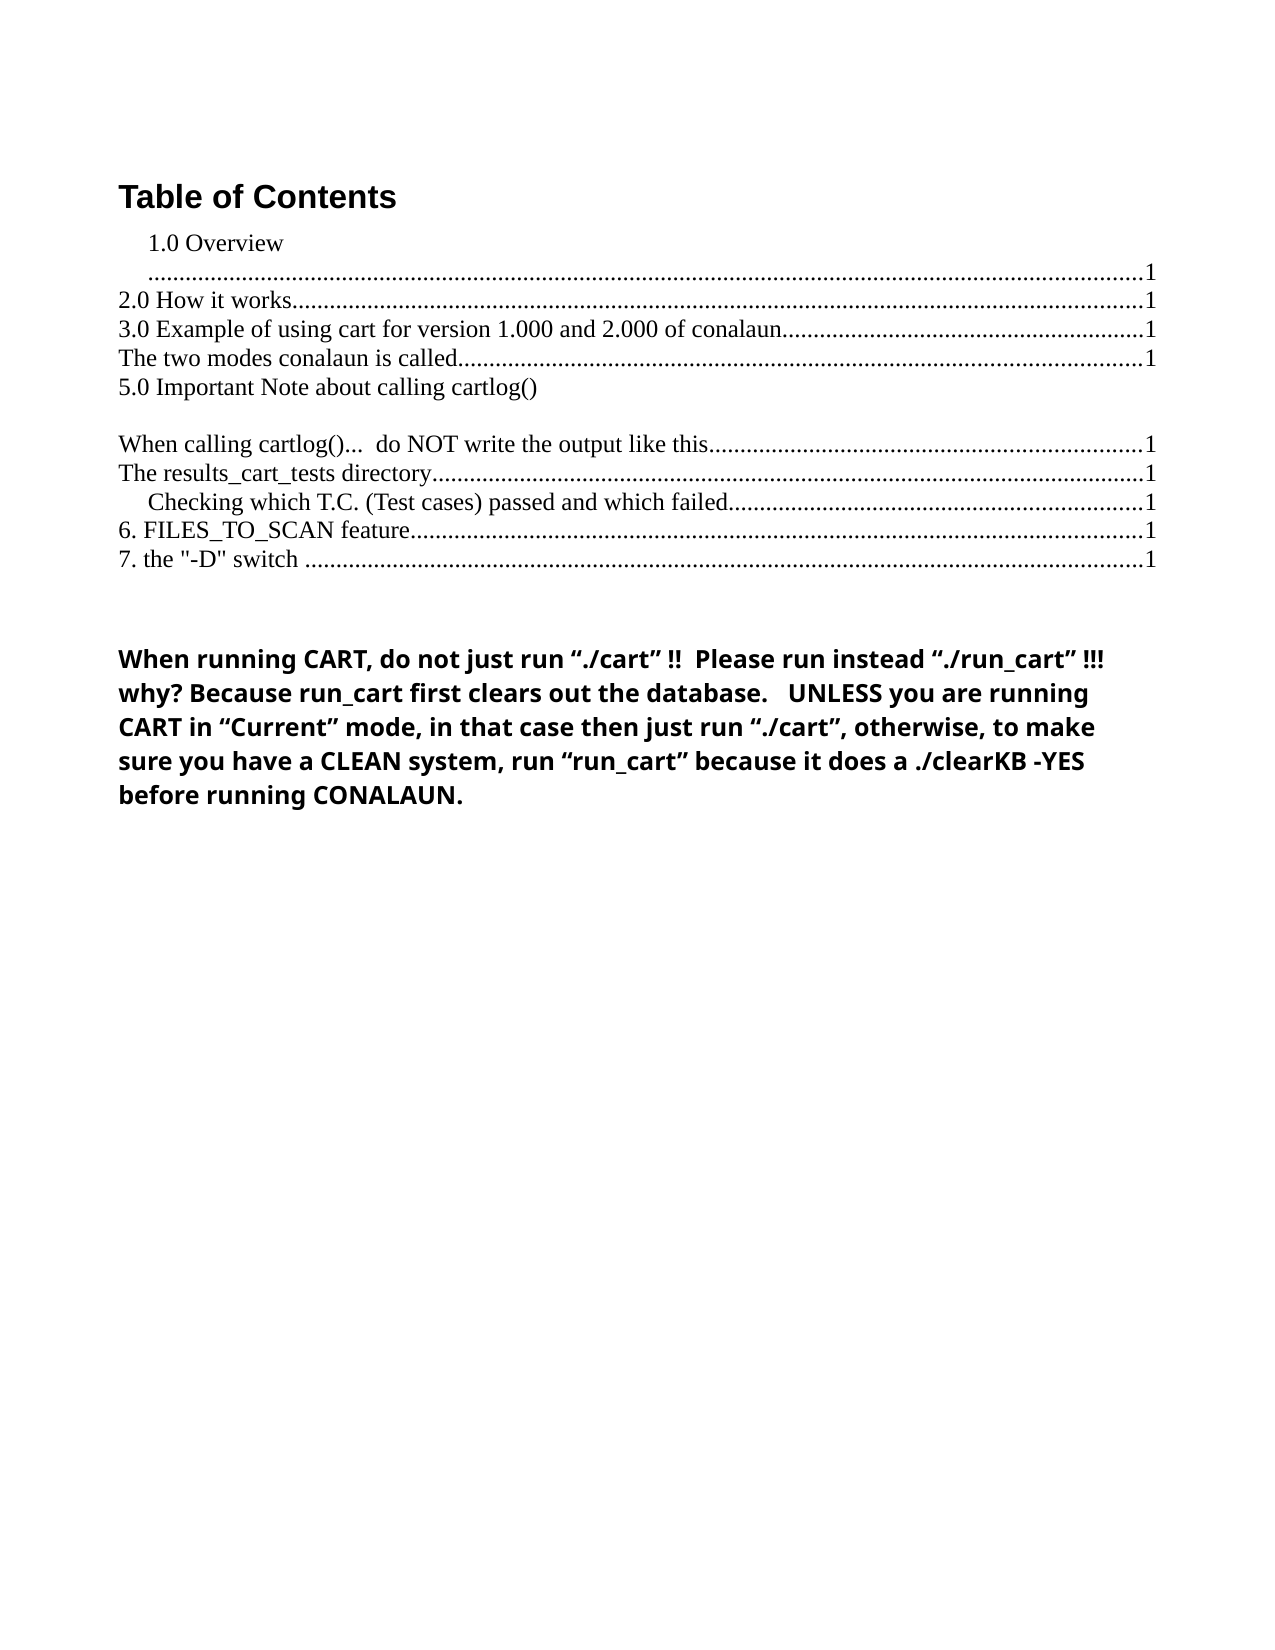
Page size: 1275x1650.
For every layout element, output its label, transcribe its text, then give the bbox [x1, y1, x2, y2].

text Checking which T.C. (Test cases) passed and which failed 1 [148, 487, 1157, 516]
text 3.0 Example of using cart for version 1.000 and 2.000 of conalaun 1 [118, 314, 1157, 343]
text The two modes conalaun is called... 1 [118, 343, 1157, 372]
text 6. FILES_TO_SCAN feature 1 [118, 516, 1157, 544]
text When running CART, do not just run “./cart” !! Please run instead “./run_cart” !!! why? Because run_cart first clears out the database. UNLESS you are running CART in “Current” mode, in that case then just run “./cart”, otherwise, to make sure you have a CLEAN system, run “run_cart” because it does a ./clearKB -YES before running CONALAUN. [118, 641, 1157, 812]
text 1.0 Overview 1 [148, 228, 1157, 286]
text 7. the "-D" switch 1 [118, 544, 1157, 573]
text 2.0 How it works 1 [118, 286, 1157, 314]
subtitle Table of Contents [118, 177, 1157, 216]
text 5.0 Important Note about calling cartlog() When calling cartlog()... do NOT write the output like this.... 1 [118, 372, 1157, 458]
text The results_cart_tests directory 1 [118, 458, 1157, 487]
